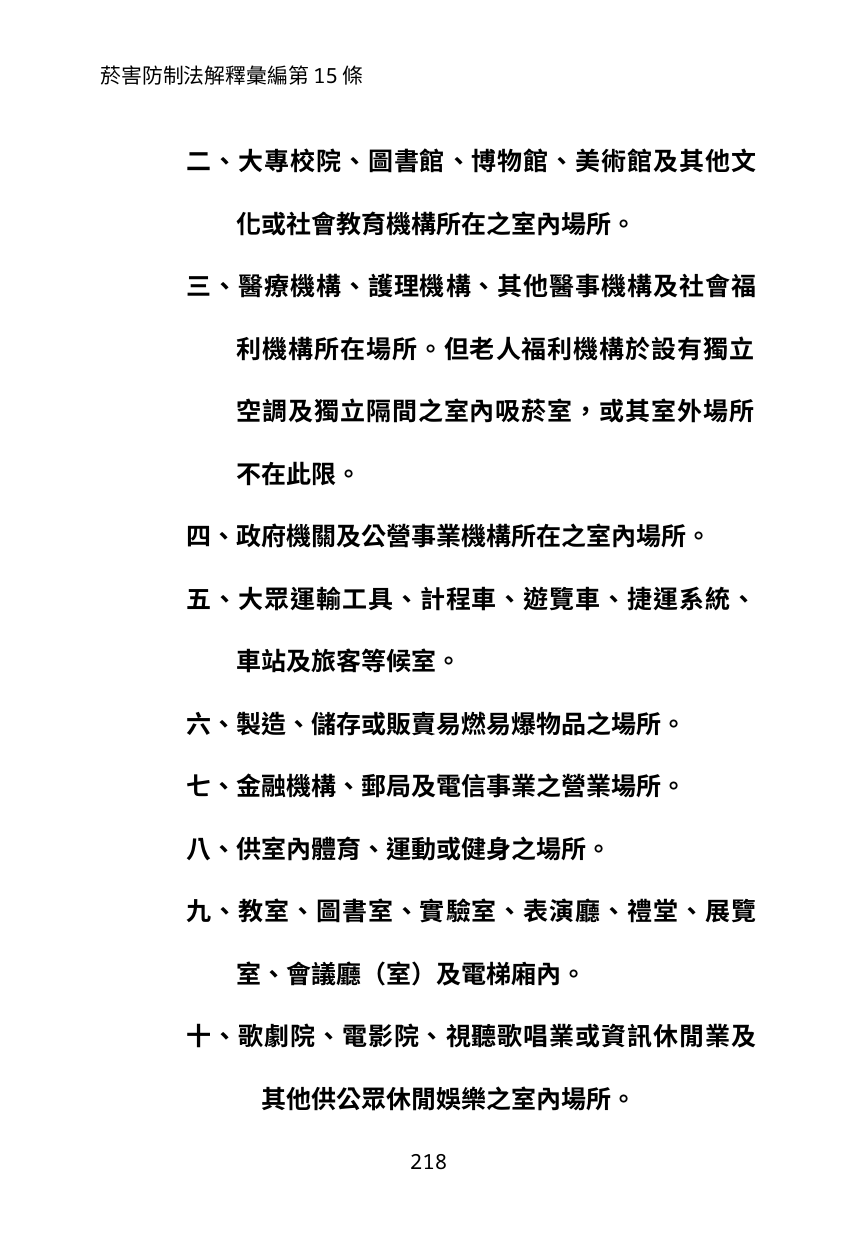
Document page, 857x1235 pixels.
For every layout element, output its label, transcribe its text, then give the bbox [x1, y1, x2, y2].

list 十、歌劇院、電影院、視聽歌唱業或資訊休閒業及其他供公眾休閒娛樂之室內場所。 [186, 993, 756, 1118]
list 八、供室內體育、運動或健身之場所。 [186, 806, 756, 868]
list 四、政府機關及公營事業機構所在之室內場所。 [186, 493, 756, 556]
list 三、醫療機構、護理機構、其他醫事機構及社會福利機構所在場所。但老人福利機構於設有獨立空調及獨立隔間之室內吸菸室，或其室外場所，不在此限。 [186, 243, 756, 493]
list 五、大眾運輸工具、計程車、遊覽車、捷運系統、車站及旅客等候室。 [186, 556, 756, 681]
list 二、大專校院、圖書館、博物館、美術館及其他文化或社會教育機構所在之室內場所。 [186, 118, 756, 243]
list 九、教室、圖書室、實驗室、表演廳、禮堂、展覽室、會議廳（室）及電梯廂內。 [186, 868, 756, 993]
list 六、製造、儲存或販賣易燃易爆物品之場所。 [186, 681, 756, 743]
list 七、金融機構、郵局及電信事業之營業場所。 [186, 743, 756, 806]
